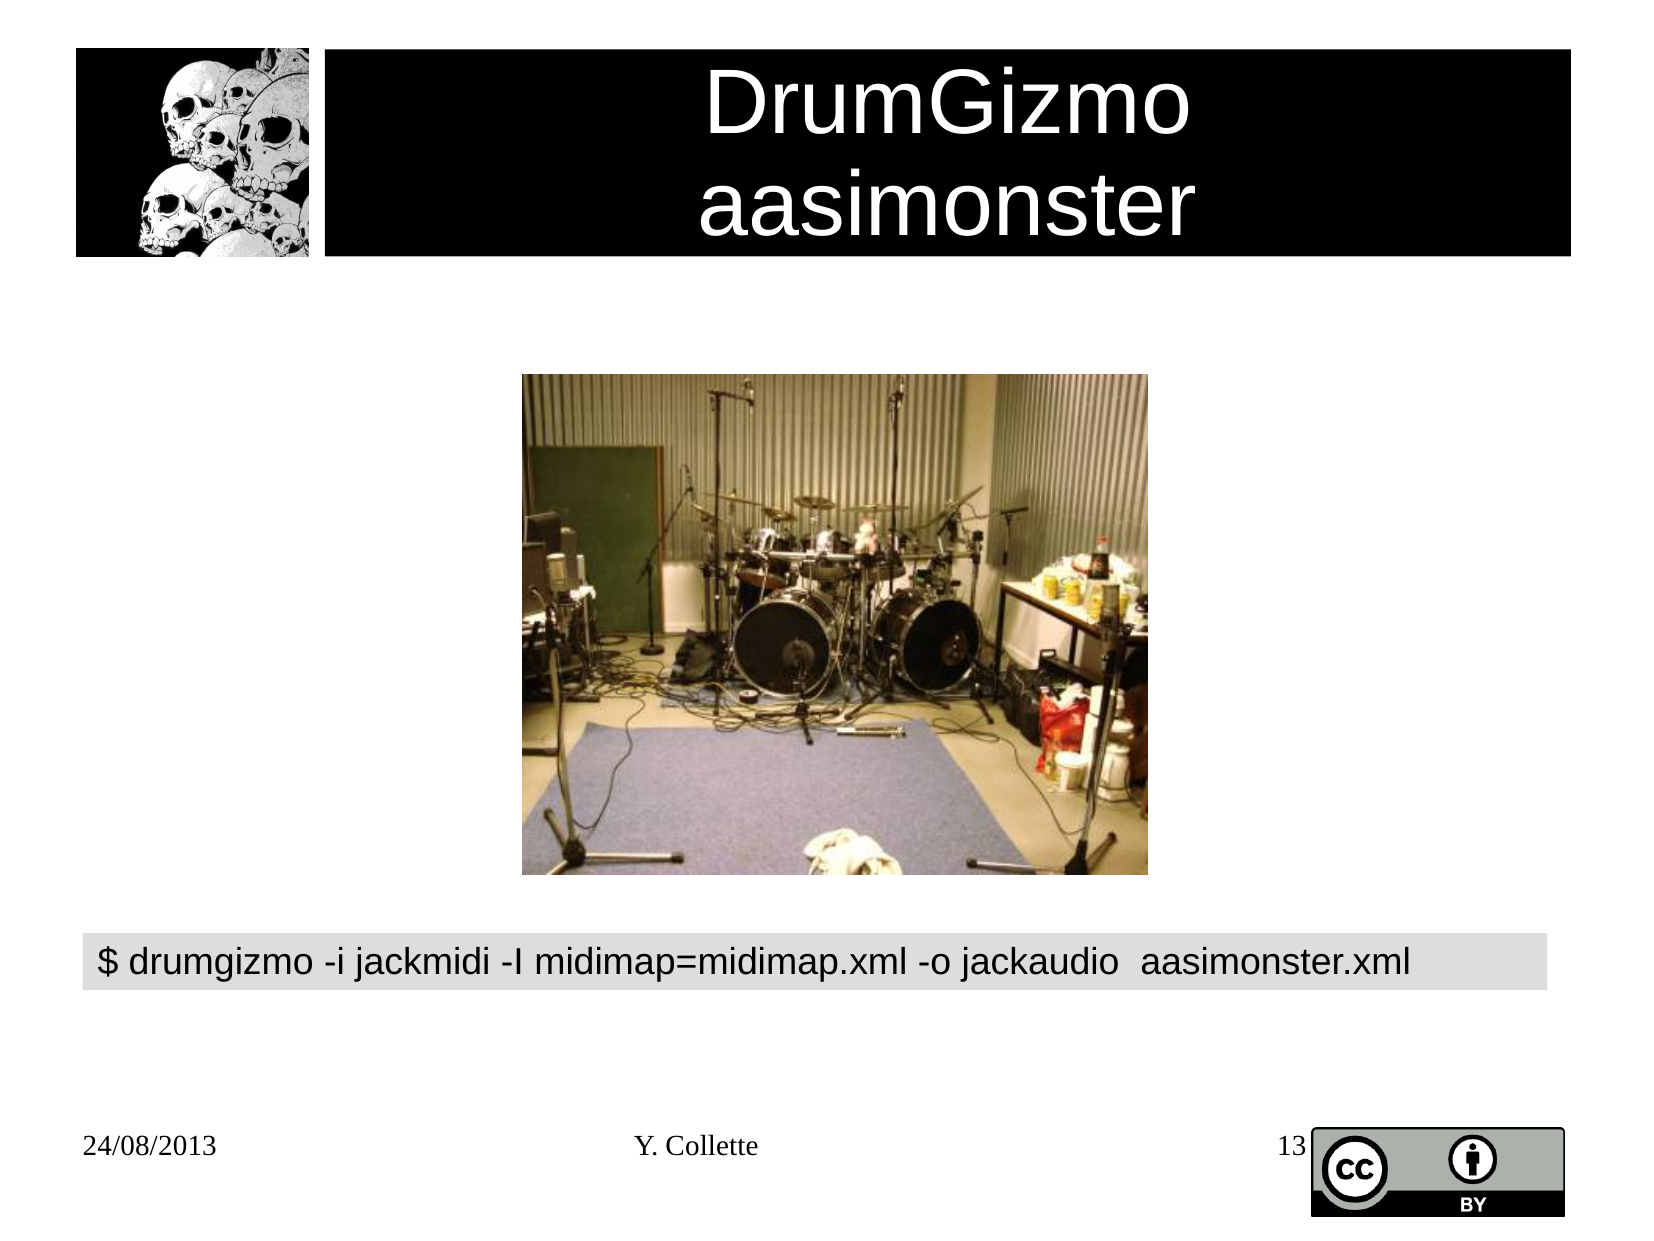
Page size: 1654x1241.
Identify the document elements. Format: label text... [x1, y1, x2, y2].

text_box $ drumgizmo -i jackmidi -I midimap=midimap.xml -o jackaudio aasimonster.xml [82, 933, 1548, 990]
picture [522, 374, 1148, 875]
picture [1311, 1127, 1565, 1217]
title DrumGizmo aasimonster [324, 49, 1571, 257]
picture [76, 48, 309, 257]
